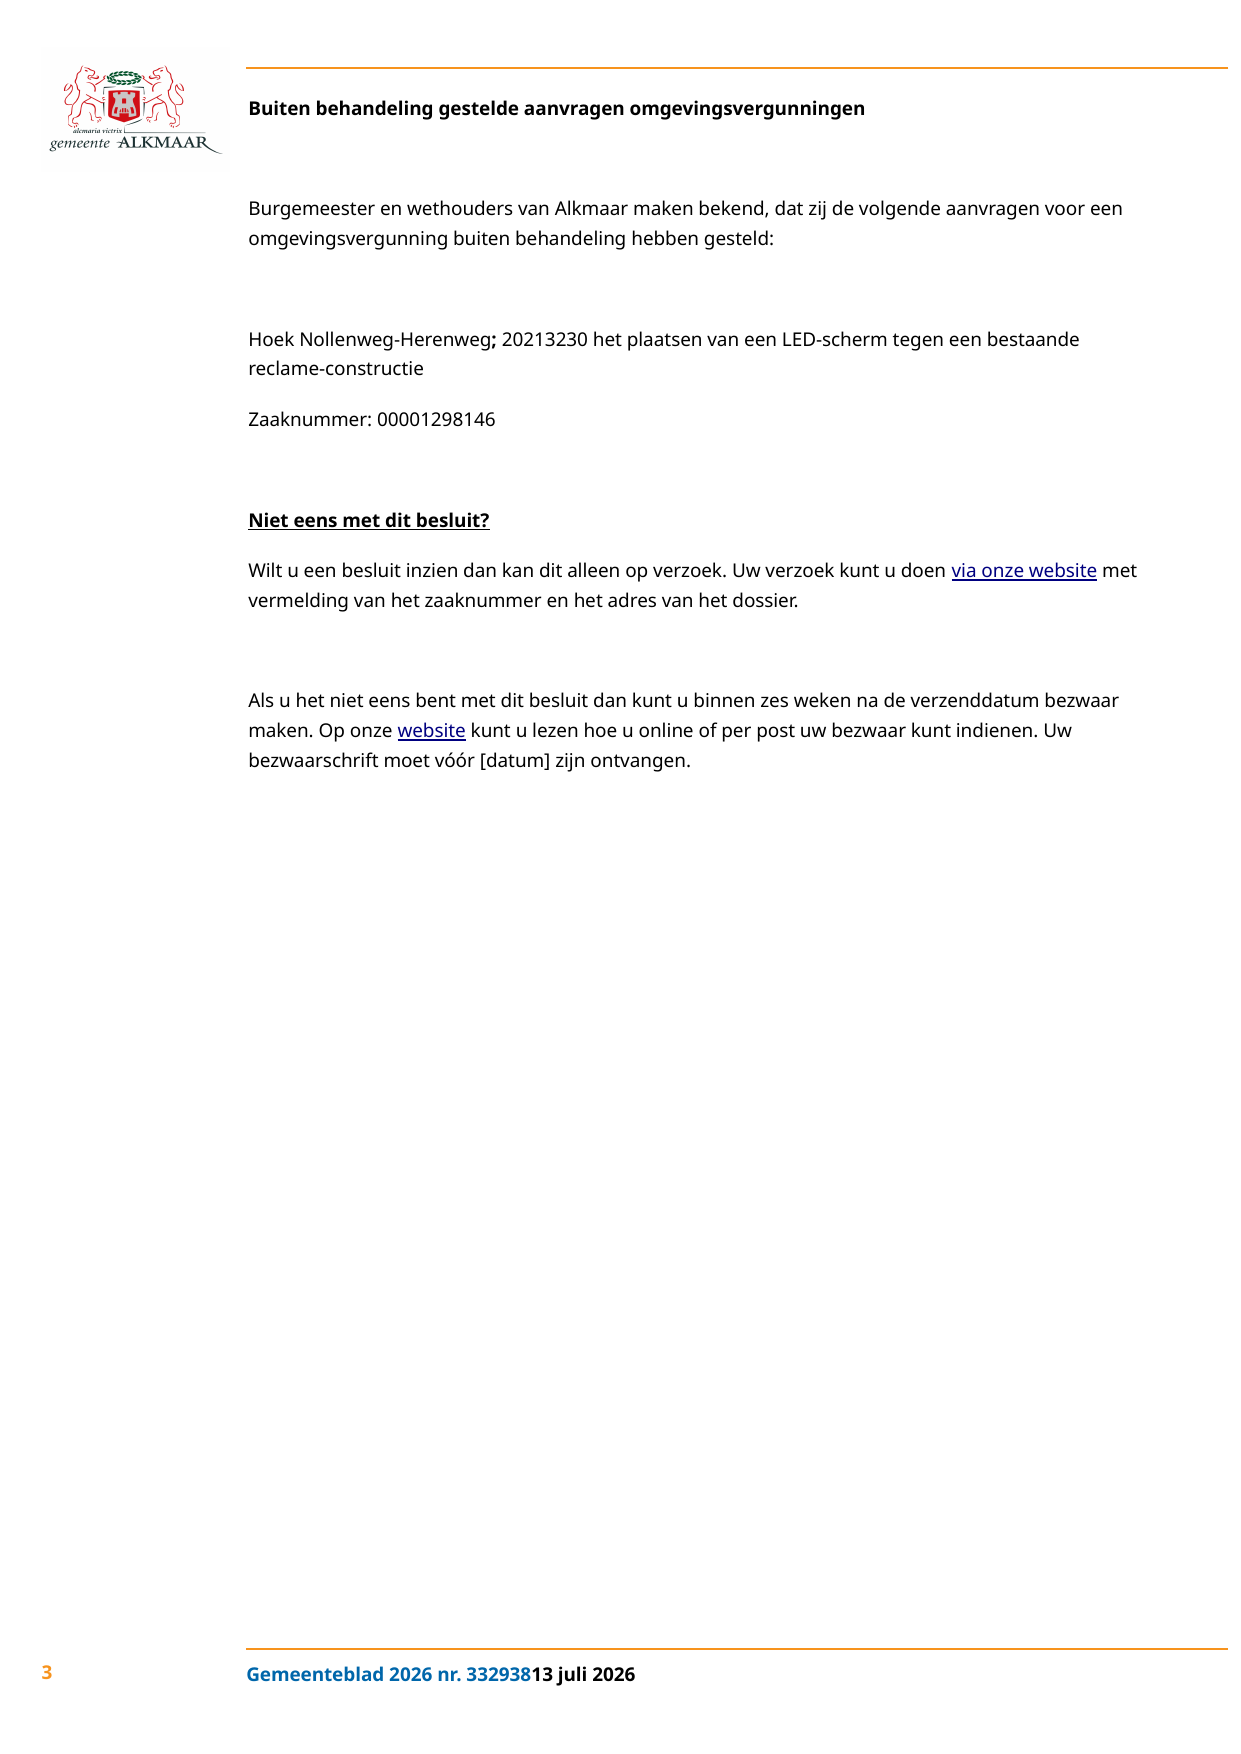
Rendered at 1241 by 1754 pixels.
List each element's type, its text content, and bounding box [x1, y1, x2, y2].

text Burgemeester en wethouders van Alkmaar maken bekend, dat zij de volgende aanvragen voor een omgevingsvergunning buiten behandeling hebben gesteld: [248, 196, 1152, 251]
text Hoek Nollenweg-Herenweg; 20213230 het plaatsen van een LED-scherm tegen een bestaande reclame-constructie [248, 326, 1152, 381]
text Wilt u een besluit inzien dan kan dit alleen op verzoek. Uw verzoek kunt u doen via onze website met vermelding van het zaaknummer en het adres van het dossier. [248, 557, 1152, 613]
text Niet eens met dit besluit? [248, 507, 1152, 533]
picture [41, 47, 231, 172]
text Buiten behandeling gestelde aanvragen omgevingsvergunningen [248, 95, 1152, 121]
text Zaaknummer: 00001298146 [248, 406, 1152, 432]
text Als u het niet eens bent met dit besluit dan kunt u binnen zes weken na de verzenddatum bezwaar maken. Op onze website kunt u lezen hoe u online of per post uw bezwaar kunt indienen. Uw bezwaarschrift moet vóór [datum] zijn ontvangen. [248, 688, 1152, 773]
